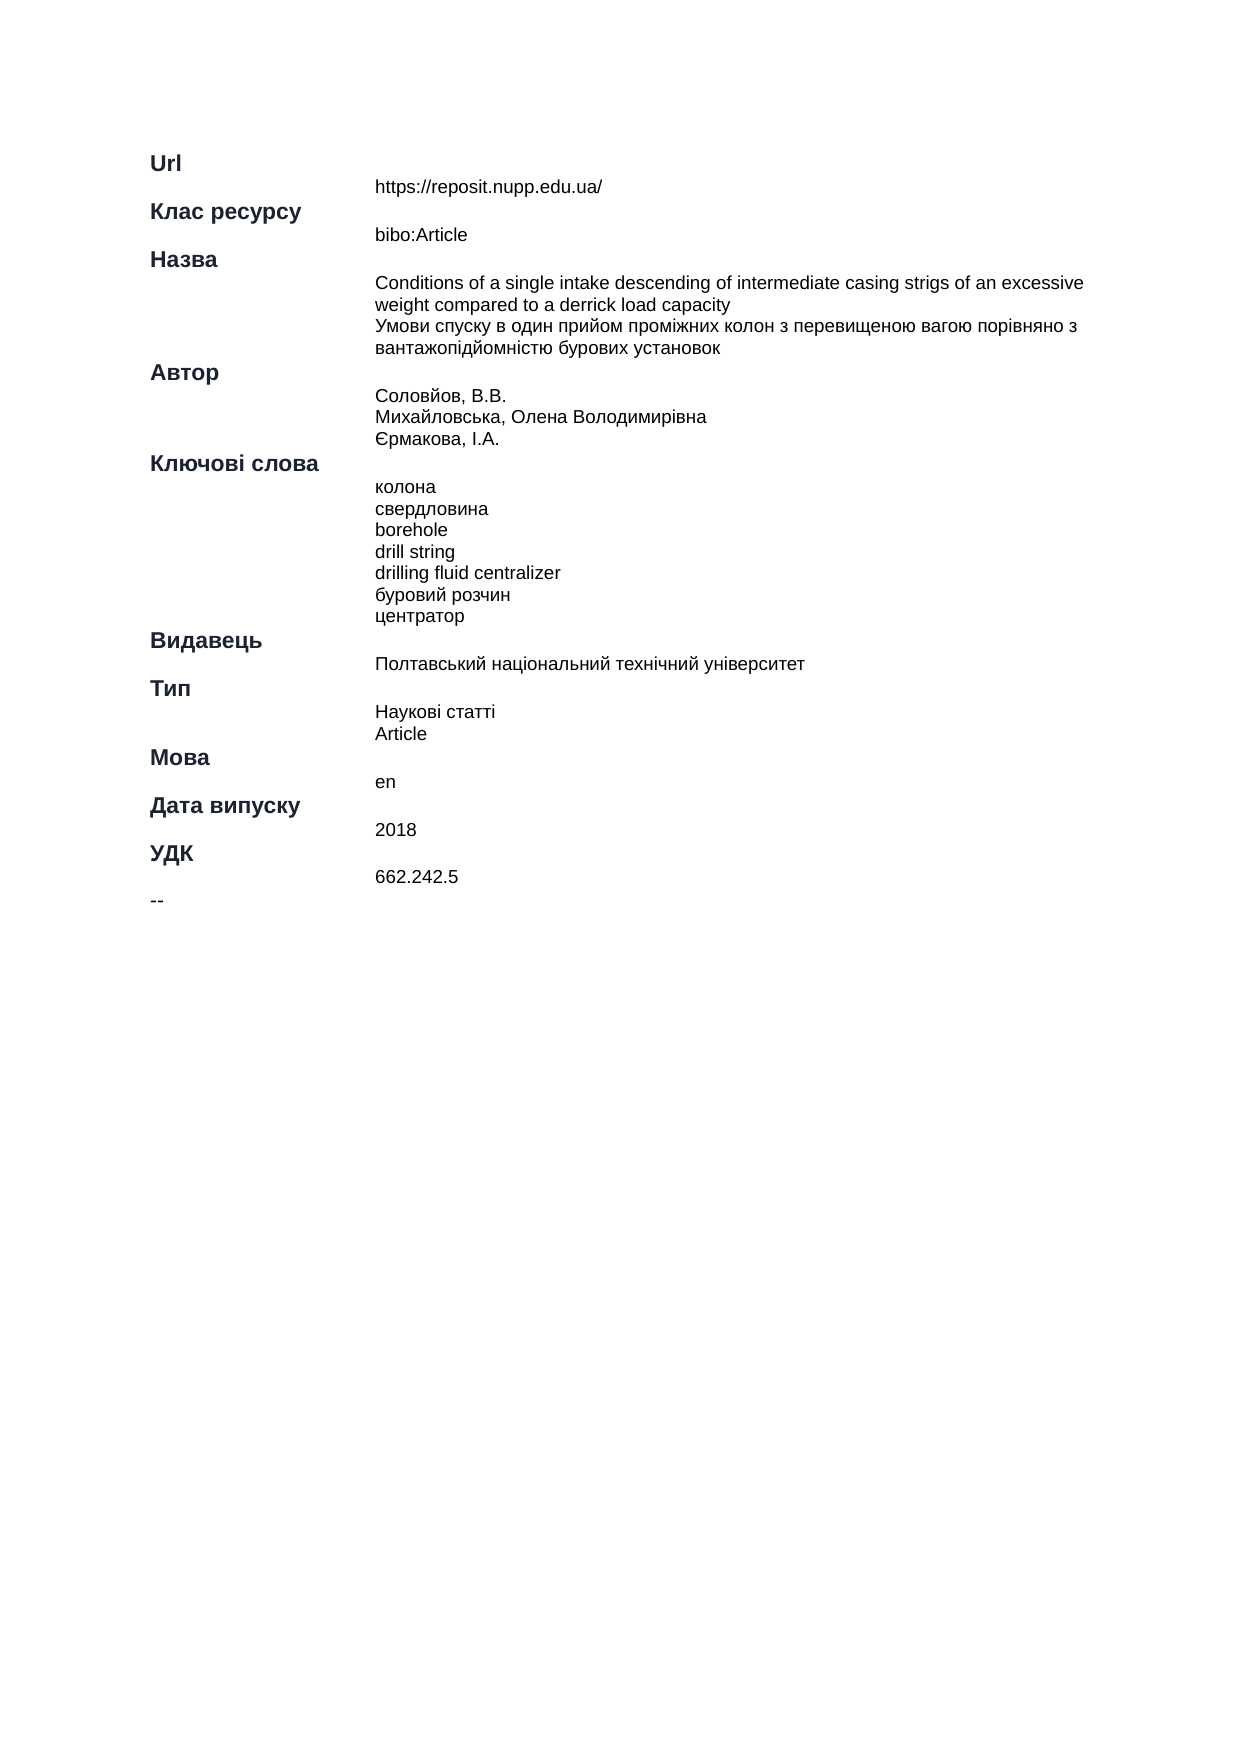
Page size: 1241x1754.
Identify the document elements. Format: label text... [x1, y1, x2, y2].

text свердловина [375, 497, 1090, 519]
text borehole [375, 519, 1090, 541]
text Клас ресурсу [150, 198, 1090, 224]
text Conditions of a single intake descending of intermediate casing strigs of an excessive weight compared to a derrick load capacity [375, 272, 1090, 315]
text Дата випуску [150, 792, 1090, 818]
text буровий розчин [375, 584, 1090, 605]
text Єрмакова, І.А. [375, 428, 1090, 449]
text en [375, 771, 1090, 792]
text https://reposit.nupp.edu.ua/ [375, 176, 1090, 198]
text 662.242.5 [375, 866, 1090, 888]
text Михайловська, Олена Володимирівна [375, 406, 1090, 428]
text УДК [150, 840, 1090, 866]
text Ключові слова [150, 449, 1090, 476]
text bibo:Article [375, 224, 1090, 246]
text центратор [375, 605, 1090, 627]
text Тип [150, 675, 1090, 701]
text Видавець [150, 627, 1090, 653]
text 2018 [375, 818, 1090, 840]
text drilling fluid centralizer [375, 562, 1090, 584]
text Автор [150, 358, 1090, 385]
text Url [150, 150, 1090, 176]
text Мова [150, 744, 1090, 771]
text -- [150, 888, 1090, 912]
text Полтавський національний технічний університет [375, 653, 1090, 675]
text Соловйов, В.В. [375, 385, 1090, 406]
text колона [375, 476, 1090, 497]
text Назва [150, 246, 1090, 272]
text Умови спуску в один прийом проміжних колон з перевищеною вагою порівняно з вантажопідйомністю бурових установок [375, 315, 1090, 358]
text drill string [375, 541, 1090, 562]
text Article [375, 723, 1090, 744]
text Наукові статті [375, 701, 1090, 723]
